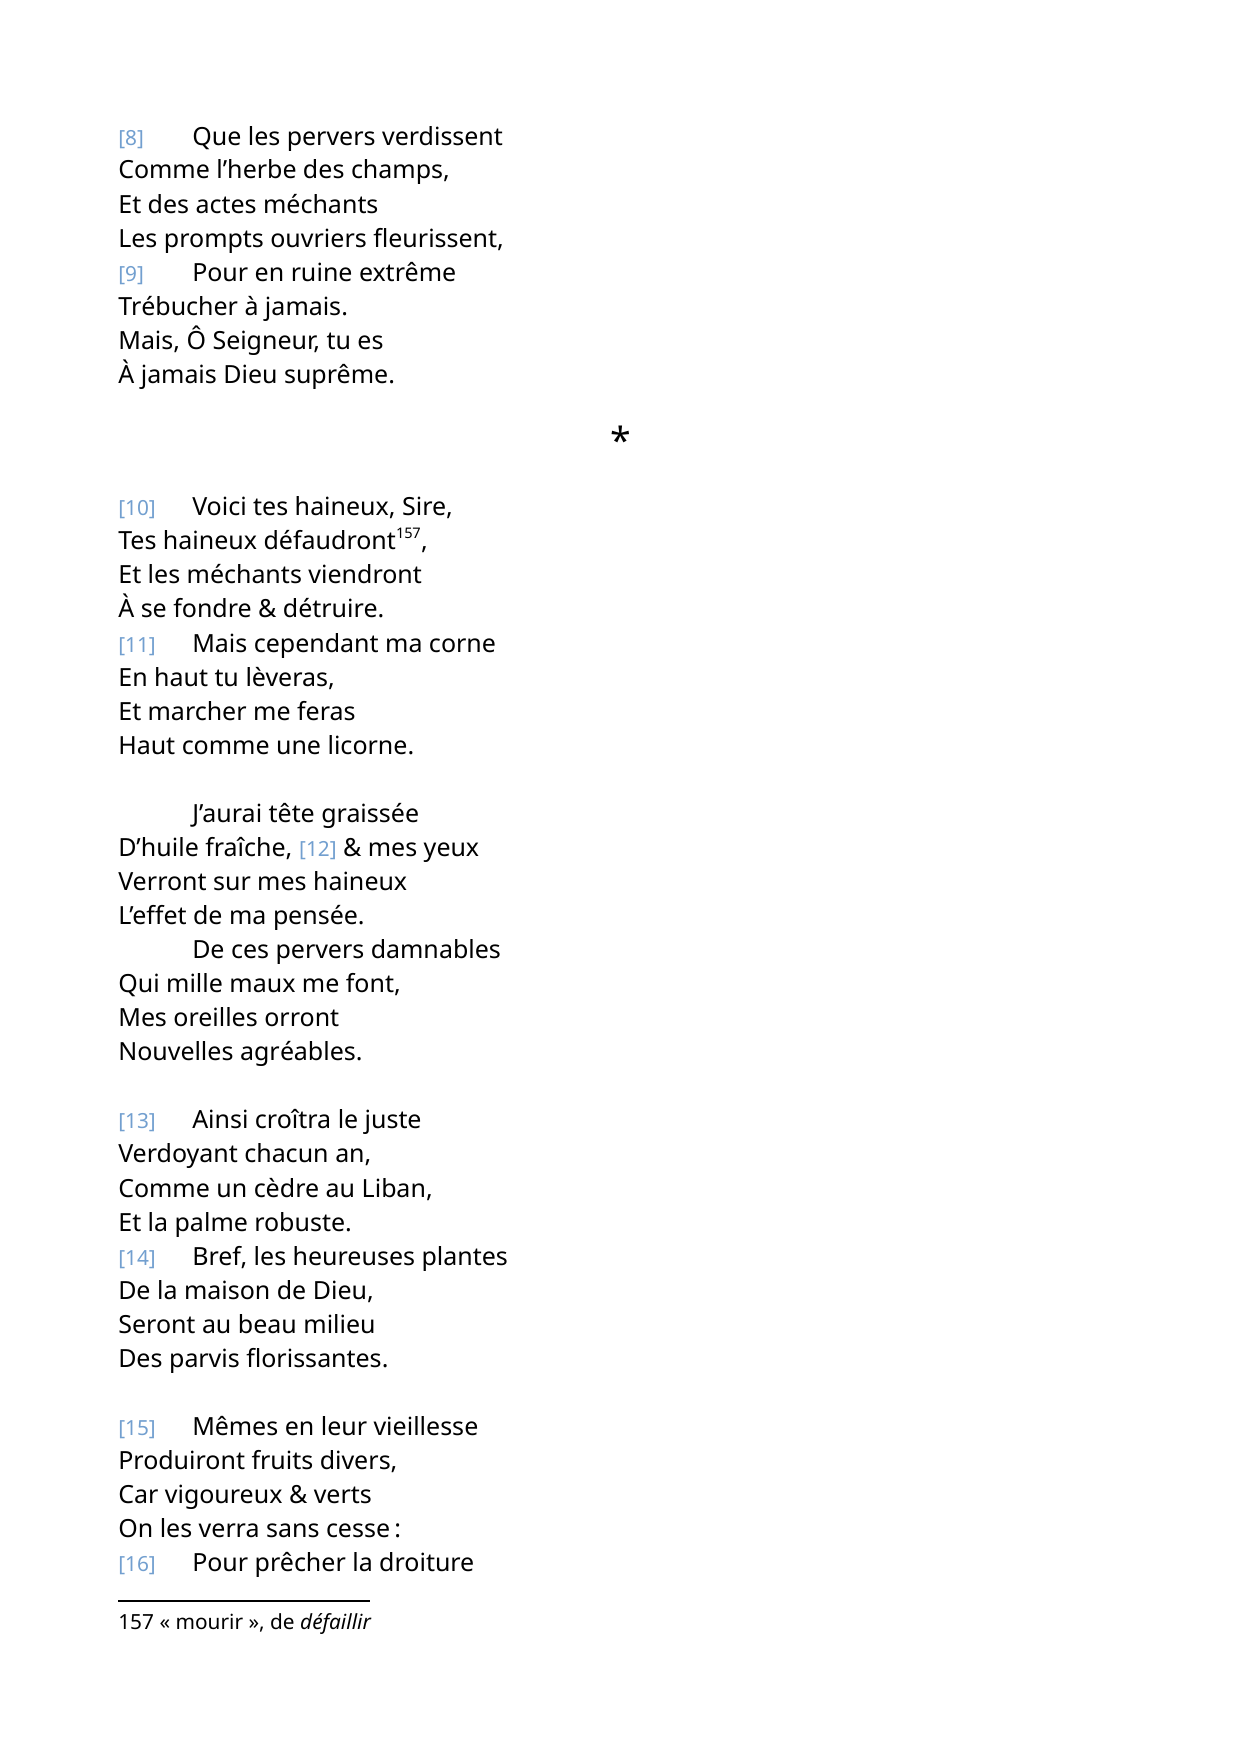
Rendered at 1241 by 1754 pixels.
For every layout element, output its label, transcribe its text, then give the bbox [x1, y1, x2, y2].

text Comme l’herbe des champs, [118, 152, 1122, 186]
text Les prompts ouvriers fleurissent, [118, 220, 1122, 254]
text Et marcher me feras [118, 693, 1122, 727]
text Verront sur mes haineux [118, 864, 1122, 898]
text À se fondre & détruire. [118, 591, 1122, 625]
text « mourir », de défaillir [118, 1607, 1122, 1636]
text * [118, 414, 1122, 465]
text Haut comme une licorne. [118, 727, 1122, 761]
text Trébucher à jamais. [118, 288, 1122, 322]
text Produiront fruits divers, [118, 1443, 1122, 1477]
text [15] Mêmes en leur vieillesse [118, 1409, 1122, 1443]
text Et la palme robuste. [118, 1204, 1122, 1238]
text [11] Mais cependant ma corne [118, 625, 1122, 659]
text [9] Pour en ruine extrême [118, 254, 1122, 288]
text Comme un cèdre au Liban, [118, 1170, 1122, 1204]
text On les verra sans cesse : [118, 1511, 1122, 1545]
text D’huile fraîche, [12] & mes yeux [118, 829, 1122, 864]
text [13] Ainsi croîtra le juste [118, 1102, 1122, 1136]
text De ces pervers damnables [118, 932, 1122, 966]
text [8] Que les pervers verdissent [118, 118, 1122, 152]
text Car vigoureux & verts [118, 1477, 1122, 1511]
text De la maison de Dieu, [118, 1272, 1122, 1306]
text Et des actes méchants [118, 186, 1122, 220]
text En haut tu lèveras, [118, 659, 1122, 693]
text L’effet de ma pensée. [118, 898, 1122, 932]
text Seront au beau milieu [118, 1306, 1122, 1341]
text À jamais Dieu suprême. [118, 357, 1122, 391]
text J’aurai tête graissée [118, 796, 1122, 829]
text Qui mille maux me font, [118, 966, 1122, 1000]
text Nouvelles agréables. [118, 1034, 1122, 1068]
text Tes haineux défaudront, [118, 523, 1122, 557]
text [10] Voici tes haineux, Sire, [118, 489, 1122, 523]
text [16] Pour prêcher la droiture [118, 1545, 1122, 1579]
text [14] Bref, les heureuses plantes [118, 1238, 1122, 1272]
text Et les méchants viendront [118, 557, 1122, 591]
text Mes oreilles orront [118, 1000, 1122, 1034]
text Mais, Ô Seigneur, tu es [118, 322, 1122, 357]
text Des parvis florissantes. [118, 1341, 1122, 1374]
text Verdoyant chacun an, [118, 1136, 1122, 1170]
